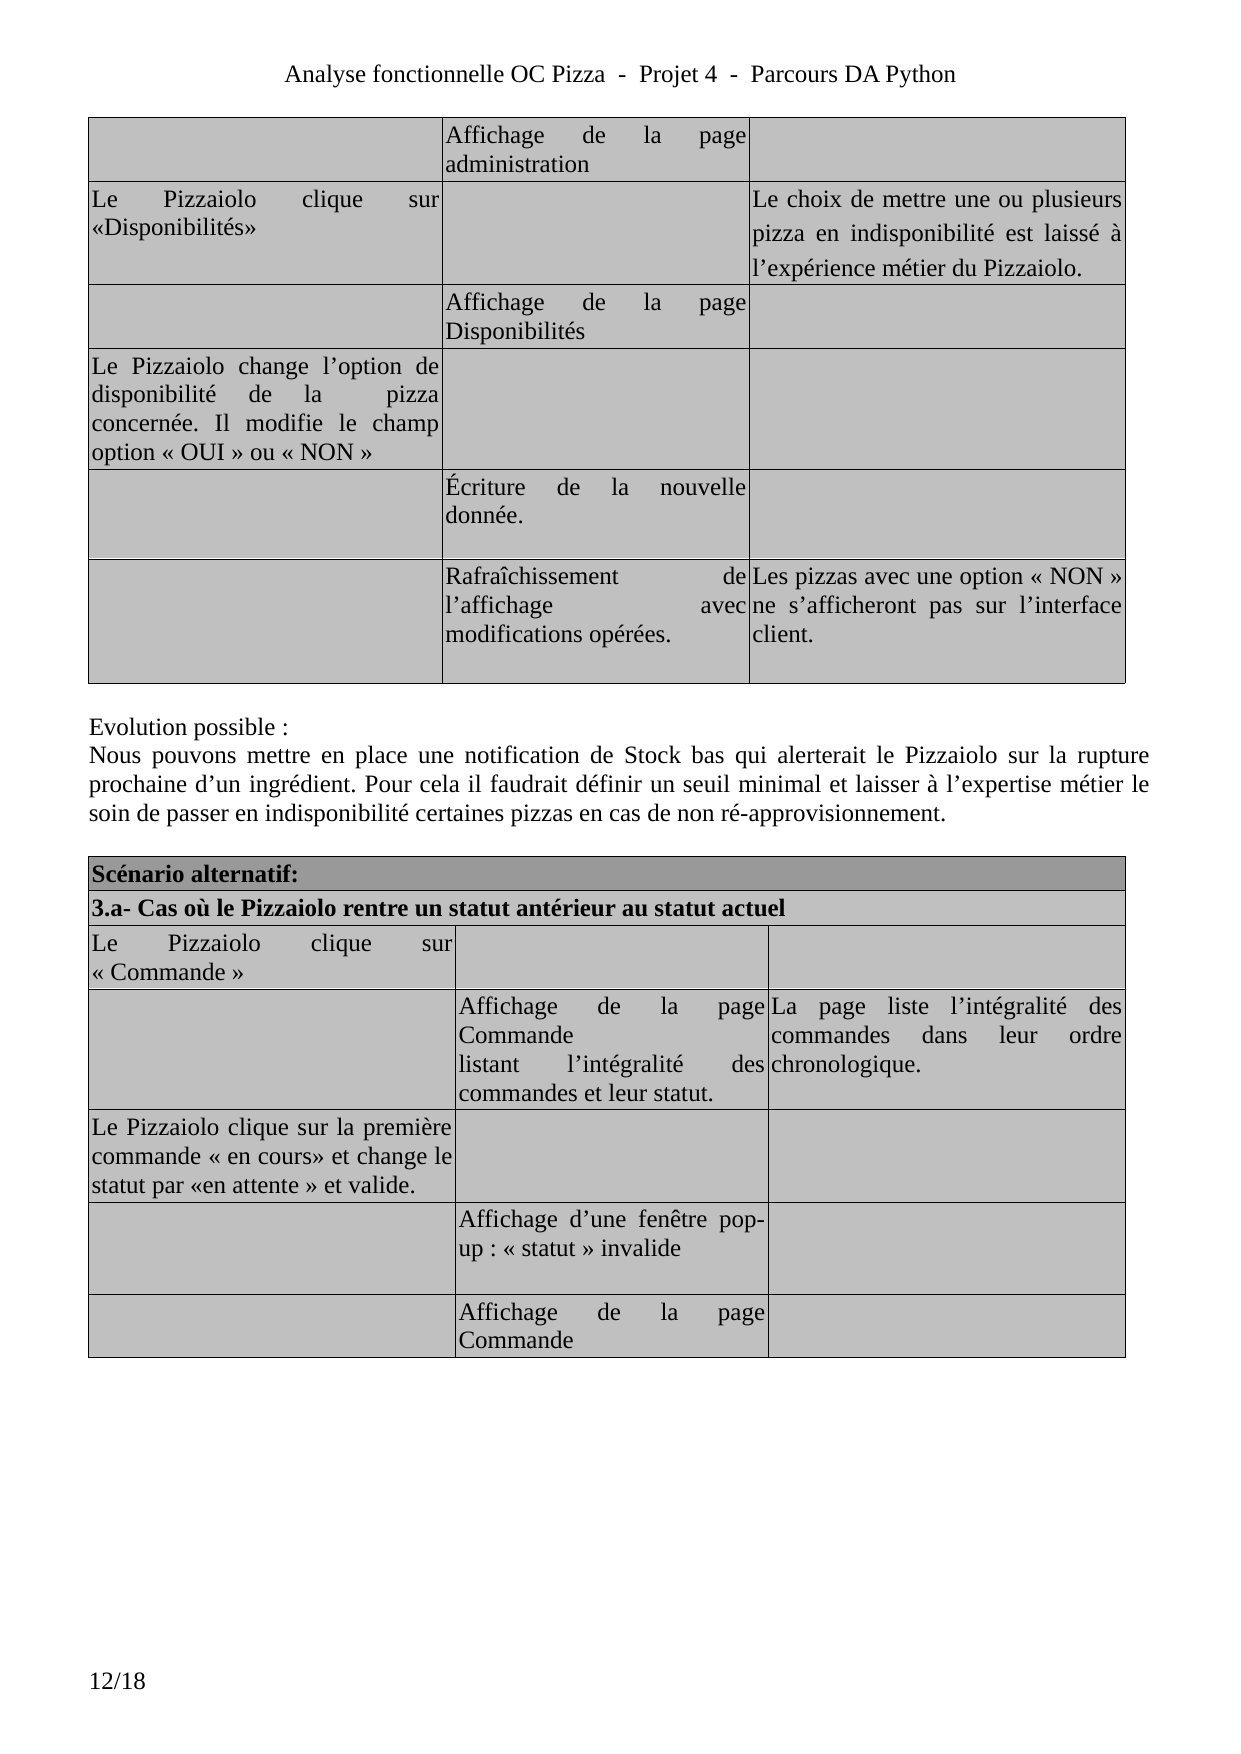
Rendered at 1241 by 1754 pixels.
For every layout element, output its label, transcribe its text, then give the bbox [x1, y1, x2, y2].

table_cell [89, 1295, 455, 1357]
table_cell [769, 1110, 1125, 1202]
table_cell Le Pizzaiolo clique sur « Commande » [89, 926, 455, 988]
table_cell [89, 118, 442, 181]
table_cell Les pizzas avec une option « NON » ne s’afficheront pas sur l’interface client. [750, 560, 1125, 683]
table_cell [456, 926, 768, 988]
table_cell [750, 285, 1125, 348]
table_cell Le Pizzaiolo clique sur «Disponibilités» [89, 182, 442, 284]
table_cell [769, 1203, 1125, 1294]
table_cell [89, 560, 442, 683]
table_cell [456, 1110, 768, 1202]
table_cell [89, 990, 455, 1109]
table_cell Affichage de la page administration [443, 118, 749, 181]
table_cell [89, 1203, 455, 1294]
table_header Scénario alternatif: [89, 857, 1125, 890]
table_cell Affichage de la page Disponibilités [443, 285, 749, 348]
table_cell [769, 1295, 1125, 1357]
table_cell [89, 285, 442, 348]
table_cell [443, 182, 749, 284]
table_cell Le Pizzaiolo change l’option de disponibilité de la pizza concernée. Il modifie le champ option « OUI » ou « NON » [89, 349, 442, 469]
table_cell 3.a- Cas où le Pizzaiolo rentre un statut antérieur au statut actuel [89, 891, 1125, 925]
text Nous pouvons mettre en place une notification de Stock bas qui alerterait le Pizzaiolo sur la rupture prochaine d’un ingrédient. Pour cela il faudrait définir un seuil minimal et laisser à l’expertise métier le soin de passer en indisponibilité certaines pizzas en cas de non ré-approvisionnement. [88, 741, 1152, 827]
table_cell [750, 349, 1125, 469]
table_cell Rafraîchissement de l’affichage avec modifications opérées. [443, 560, 749, 683]
table_cell Affichage de la page Commande listant l’intégralité des commandes et leur statut. [456, 990, 768, 1109]
table_cell Affichage d’une fenêtre pop-up : « statut » invalide [456, 1203, 768, 1294]
table_cell Écriture de la nouvelle donnée. [443, 470, 749, 558]
table_cell [750, 470, 1125, 558]
table_cell [89, 470, 442, 558]
text Evolution possible : [88, 712, 1152, 741]
table_cell [750, 118, 1125, 181]
table_cell Le choix de mettre une ou plusieurs pizza en indisponibilité est laissé à l’expérience métier du Pizzaiolo. [750, 182, 1125, 284]
table_cell [769, 926, 1125, 988]
table_cell [443, 349, 749, 469]
table_cell Affichage de la page Commande [456, 1295, 768, 1357]
table_cell La page liste l’intégralité des commandes dans leur ordre chronologique. [769, 990, 1125, 1109]
table_cell Le Pizzaiolo clique sur la première commande « en cours» et change le statut par «en attente » et valide. [89, 1110, 455, 1202]
